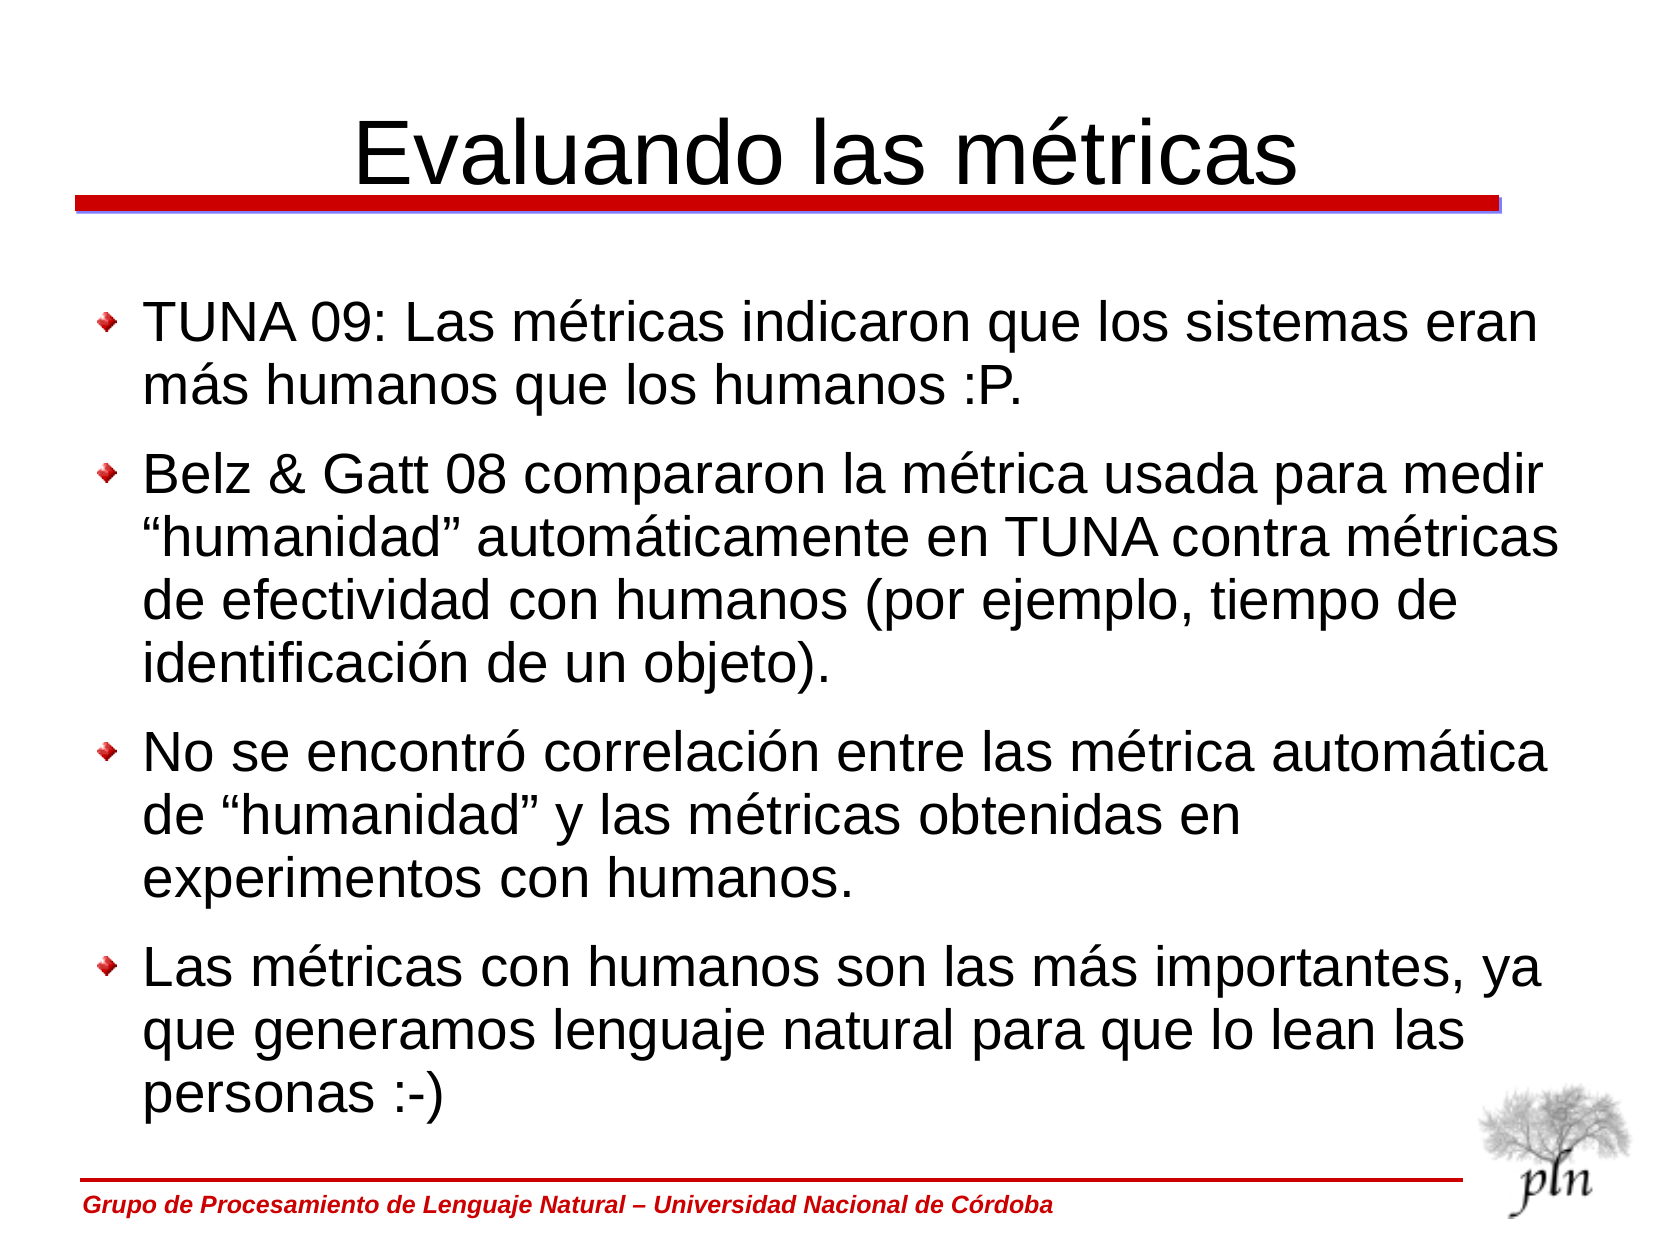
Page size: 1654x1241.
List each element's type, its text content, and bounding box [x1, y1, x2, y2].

list TUNA 09: Las métricas indicaron que los sistemas eran más humanos que los humanos :P. Belz & Gatt 08 compararon la métrica usada para medir “humanidad” automáticamente en TUNA contra métricas de efectividad con humanos (por ejemplo, tiempo de identificación de un objeto). No se encontró correlación entre las métrica automática de “humanidad” y las métricas obtenidas en experimentos con humanos. Las métricas con humanos son las más importantes, ya que generamos lenguaje natural para que lo lean las personas :-) [82, 290, 1571, 1126]
title Evaluando las métricas [82, 49, 1571, 257]
picture [1477, 1083, 1635, 1219]
